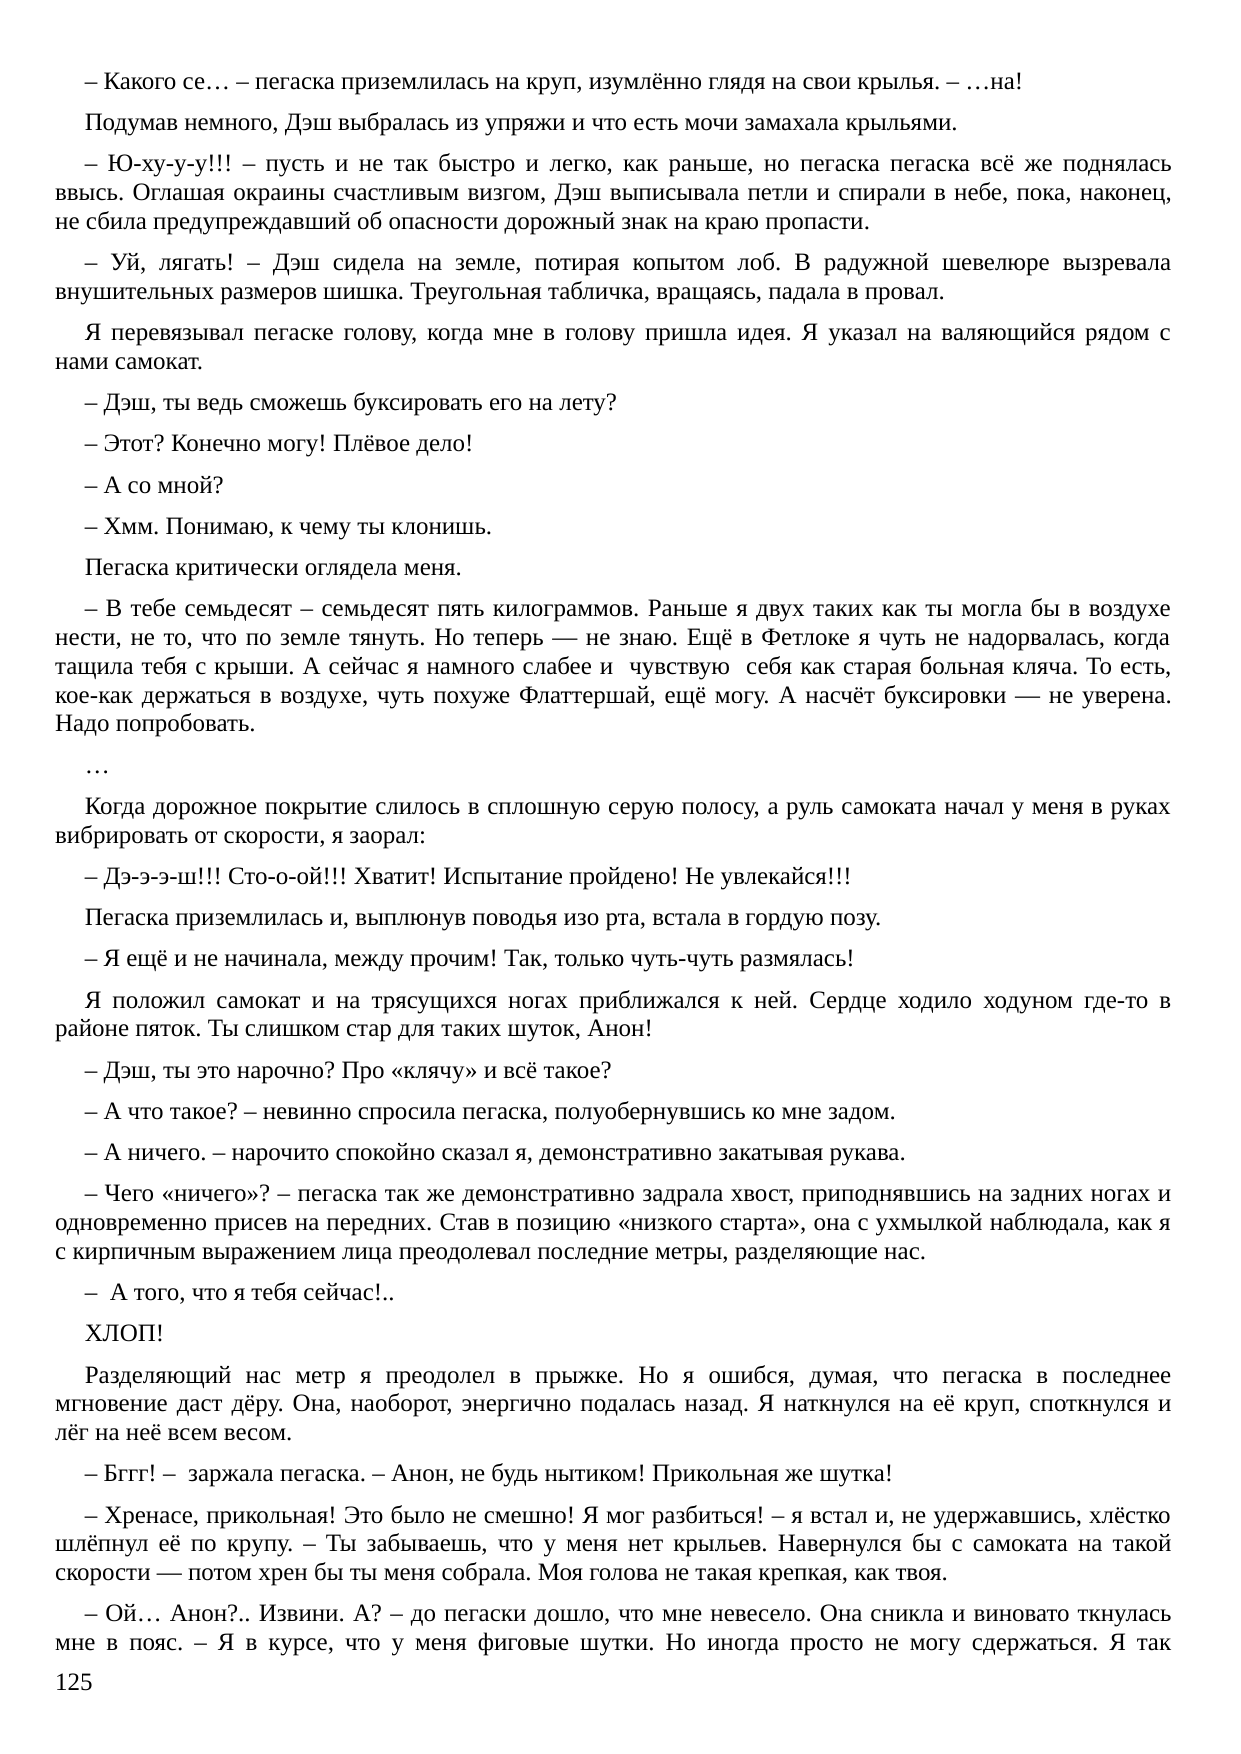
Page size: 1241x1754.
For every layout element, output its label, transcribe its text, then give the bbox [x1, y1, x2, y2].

text – Ой… Анон?.. Извини. А? – до пегаски дошло, что мне невесело. Она сникла и виновато ткнулась мне в пояс. – Я в курсе, что у меня фиговые шутки. Но иногда просто не могу сдержаться. Я так [55, 1598, 1173, 1656]
text – В тебе семьдесят – семьдесят пять килограммов. Раньше я двух таких как ты могла бы в воздухе нести, не то, что по земле тянуть. Но теперь — не знаю. Ещё в Фетлоке я чуть не надорвалась, когда тащила тебя с крыши. А сейчас я намного слабее и чувствую себя как старая больная кляча. То есть, кое-как держаться в воздухе, чуть похуже Флаттершай, ещё могу. А насчёт буксировки — не уверена. Надо попробовать. [55, 593, 1173, 737]
text – А со мной? [55, 470, 1173, 498]
text … [55, 750, 1173, 778]
text – Дэш, ты это нарочно? Про «клячу» и всё такое? [55, 1055, 1173, 1083]
text – А что такое? – невинно спросила пегаска, полуобернувшись ко мне задом. [55, 1096, 1173, 1125]
text Пегаска критически оглядела меня. [55, 552, 1173, 581]
text Когда дорожное покрытие слилось в сплошную серую полосу, а руль самоката начал у меня в руках вибрировать от скорости, я заорал: [55, 791, 1173, 848]
text Я перевязывал пегаске голову, когда мне в голову пришла идея. Я указал на валяющийся рядом с нами самокат. [55, 317, 1173, 375]
text – Хренасе, прикольная! Это было не смешно! Я мог разбиться! – я встал и, не удержавшись, хлёстко шлёпнул её по крупу. – Ты забываешь, что у меня нет крыльев. Навернулся бы с самоката на такой скорости — потом хрен бы ты меня собрала. Моя голова не такая крепкая, как твоя. [55, 1500, 1173, 1586]
text – Ю-ху-у-у!!! – пусть и не так быстро и легко, как раньше, но пегаска пегаска всё же поднялась ввысь. Оглашая окраины счастливым визгом, Дэш выписывала петли и спирали в небе, пока, наконец, не сбила предупреждавший об опасности дорожный знак на краю пропасти. [55, 148, 1173, 235]
text Разделяющий нас метр я преодолел в прыжке. Но я ошибся, думая, что пегаска в последнее мгновение даст дёру. Она, наоборот, энергично подалась назад. Я наткнулся на её круп, споткнулся и лёг на неё всем весом. [55, 1360, 1173, 1446]
text – Какого се… – пегаска приземлилась на круп, изумлённо глядя на свои крылья. – …на! [55, 66, 1173, 95]
text ХЛОП! [55, 1318, 1173, 1347]
text – А ничего. – нарочито спокойно сказал я, демонстративно закатывая рукава. [55, 1137, 1173, 1166]
text Подумав немного, Дэш выбралась из упряжи и что есть мочи замахала крыльями. [55, 107, 1173, 136]
text – Дэш, ты ведь сможешь буксировать его на лету? [55, 387, 1173, 416]
text – А того, что я тебя сейчас!.. [55, 1277, 1173, 1306]
text Пегаска приземлилась и, выплюнув поводья изо рта, встала в гордую позу. [55, 902, 1173, 931]
text – Этот? Конечно могу! Плёвое дело! [55, 428, 1173, 457]
text – Я ещё и не начинала, между прочим! Так, только чуть-чуть размялась! [55, 943, 1173, 972]
text – Бггг! – заржала пегаска. – Анон, не будь нытиком! Прикольная же шутка! [55, 1458, 1173, 1487]
text – Уй, лягать! – Дэш сидела на земле, потирая копытом лоб. В радужной шевелюре вызревала внушительных размеров шишка. Треугольная табличка, вращаясь, падала в провал. [55, 247, 1173, 305]
text – Дэ-э-э-ш!!! Сто-о-ой!!! Хватит! Испытание пройдено! Не увлекайся!!! [55, 861, 1173, 890]
text Я положил самокат и на трясущихся ногах приближался к ней. Сердце ходило ходуном где-то в районе пяток. Ты слишком стар для таких шуток, Анон! [55, 985, 1173, 1042]
text – Чего «ничего»? – пегаска так же демонстративно задрала хвост, приподнявшись на задних ногах и одновременно присев на передних. Став в позицию «низкого старта», она с ухмылкой наблюдала, как я с кирпичным выражением лица преодолевал последние метры, разделяющие нас. [55, 1178, 1173, 1265]
text – Хмм. Понимаю, к чему ты клонишь. [55, 511, 1173, 540]
